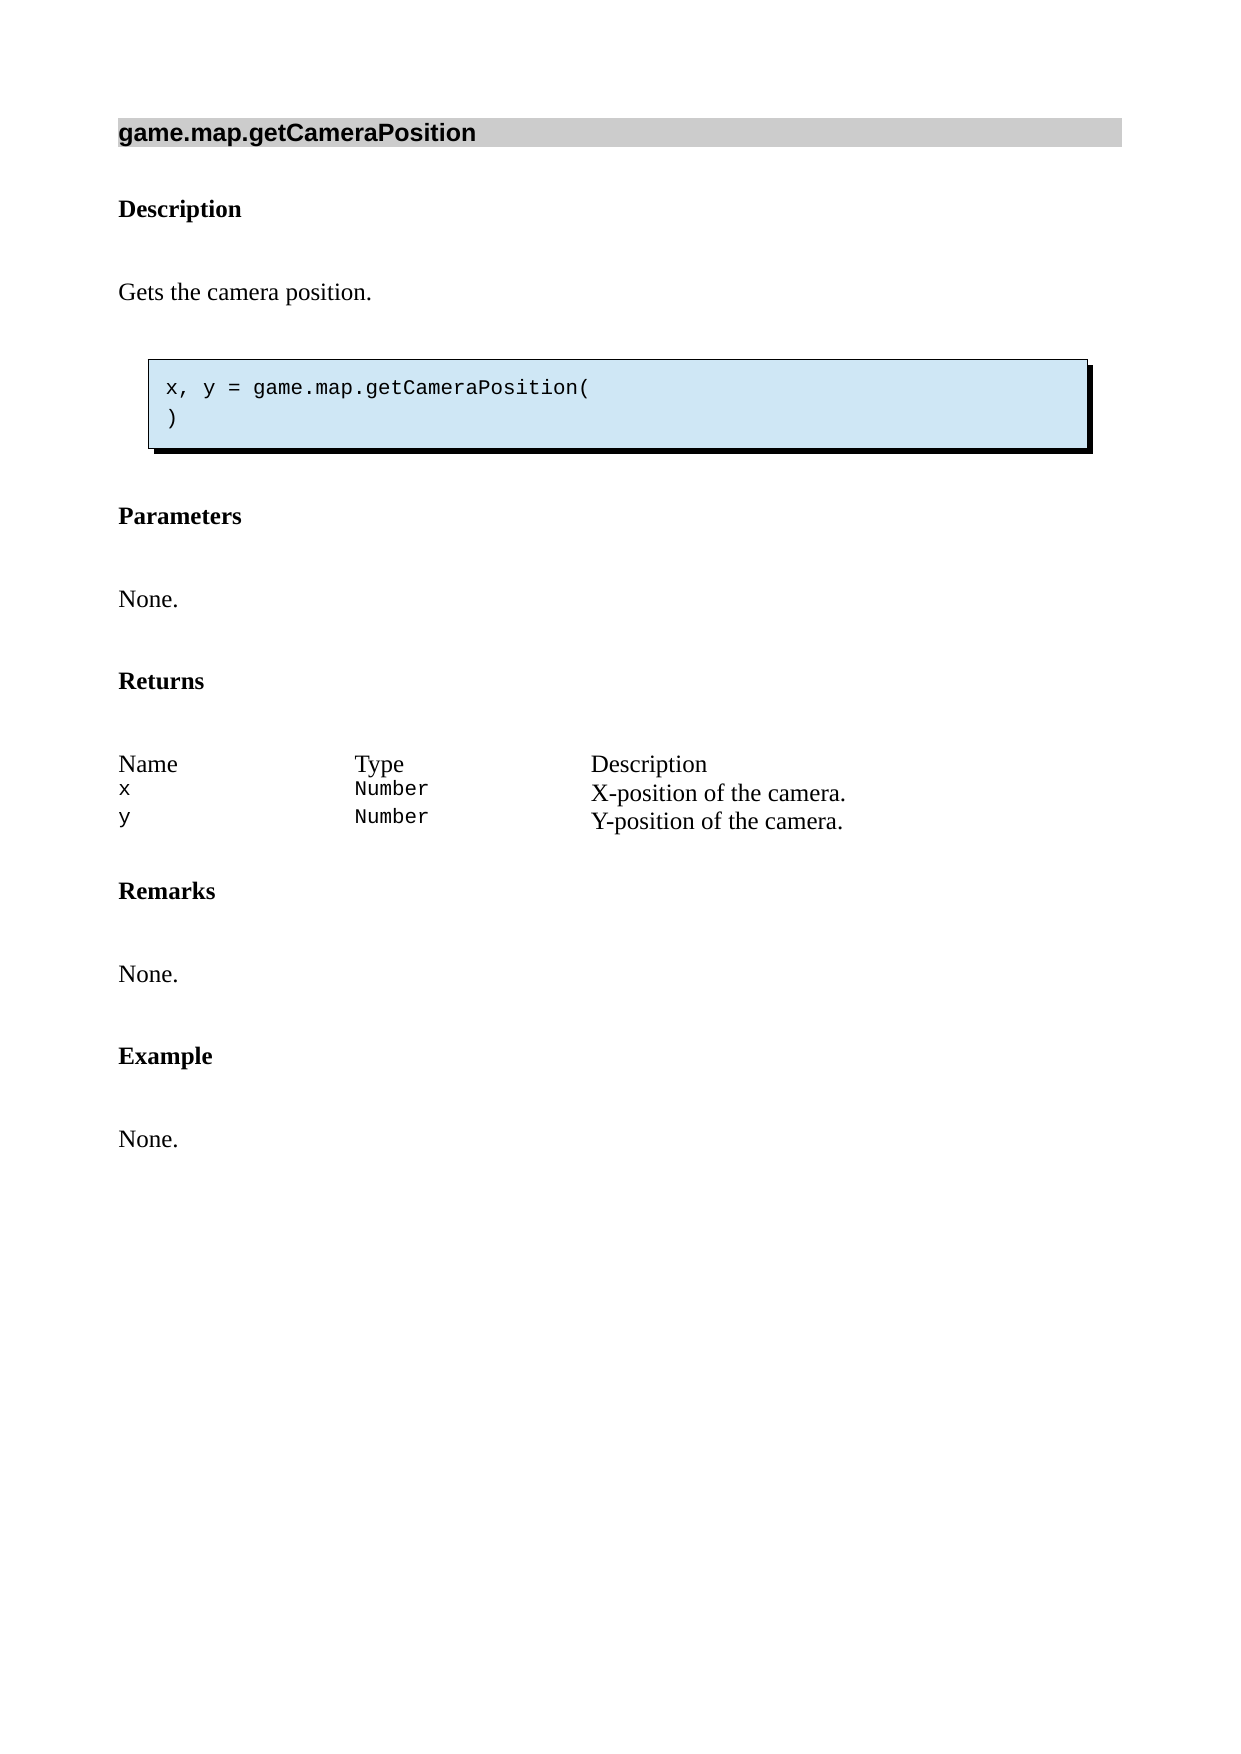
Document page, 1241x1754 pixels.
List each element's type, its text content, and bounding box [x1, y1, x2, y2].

table_header Name [118, 749, 354, 778]
text Example [118, 1041, 1122, 1070]
text x, y = game.map.getCameraPosition( [149, 360, 1087, 389]
table_cell X-position of the camera. [591, 778, 1122, 806]
text ) [149, 389, 1087, 448]
text None. [118, 959, 1122, 988]
table_cell Number [354, 806, 591, 835]
table_cell Y-position of the camera. [591, 806, 1122, 835]
text Returns [118, 666, 1122, 695]
text Description [118, 194, 1122, 223]
text Remarks [118, 876, 1122, 905]
table_header Type [354, 749, 591, 778]
text Parameters [118, 501, 1122, 530]
text None. [118, 1124, 1122, 1153]
table_cell x [118, 778, 354, 806]
text Gets the camera position. [118, 277, 1122, 306]
table_cell y [118, 806, 354, 835]
table_header Description [591, 749, 1122, 778]
table_cell Number [354, 778, 591, 806]
subtitle game.map.getCameraPosition [118, 118, 1122, 147]
text None. [118, 584, 1122, 613]
